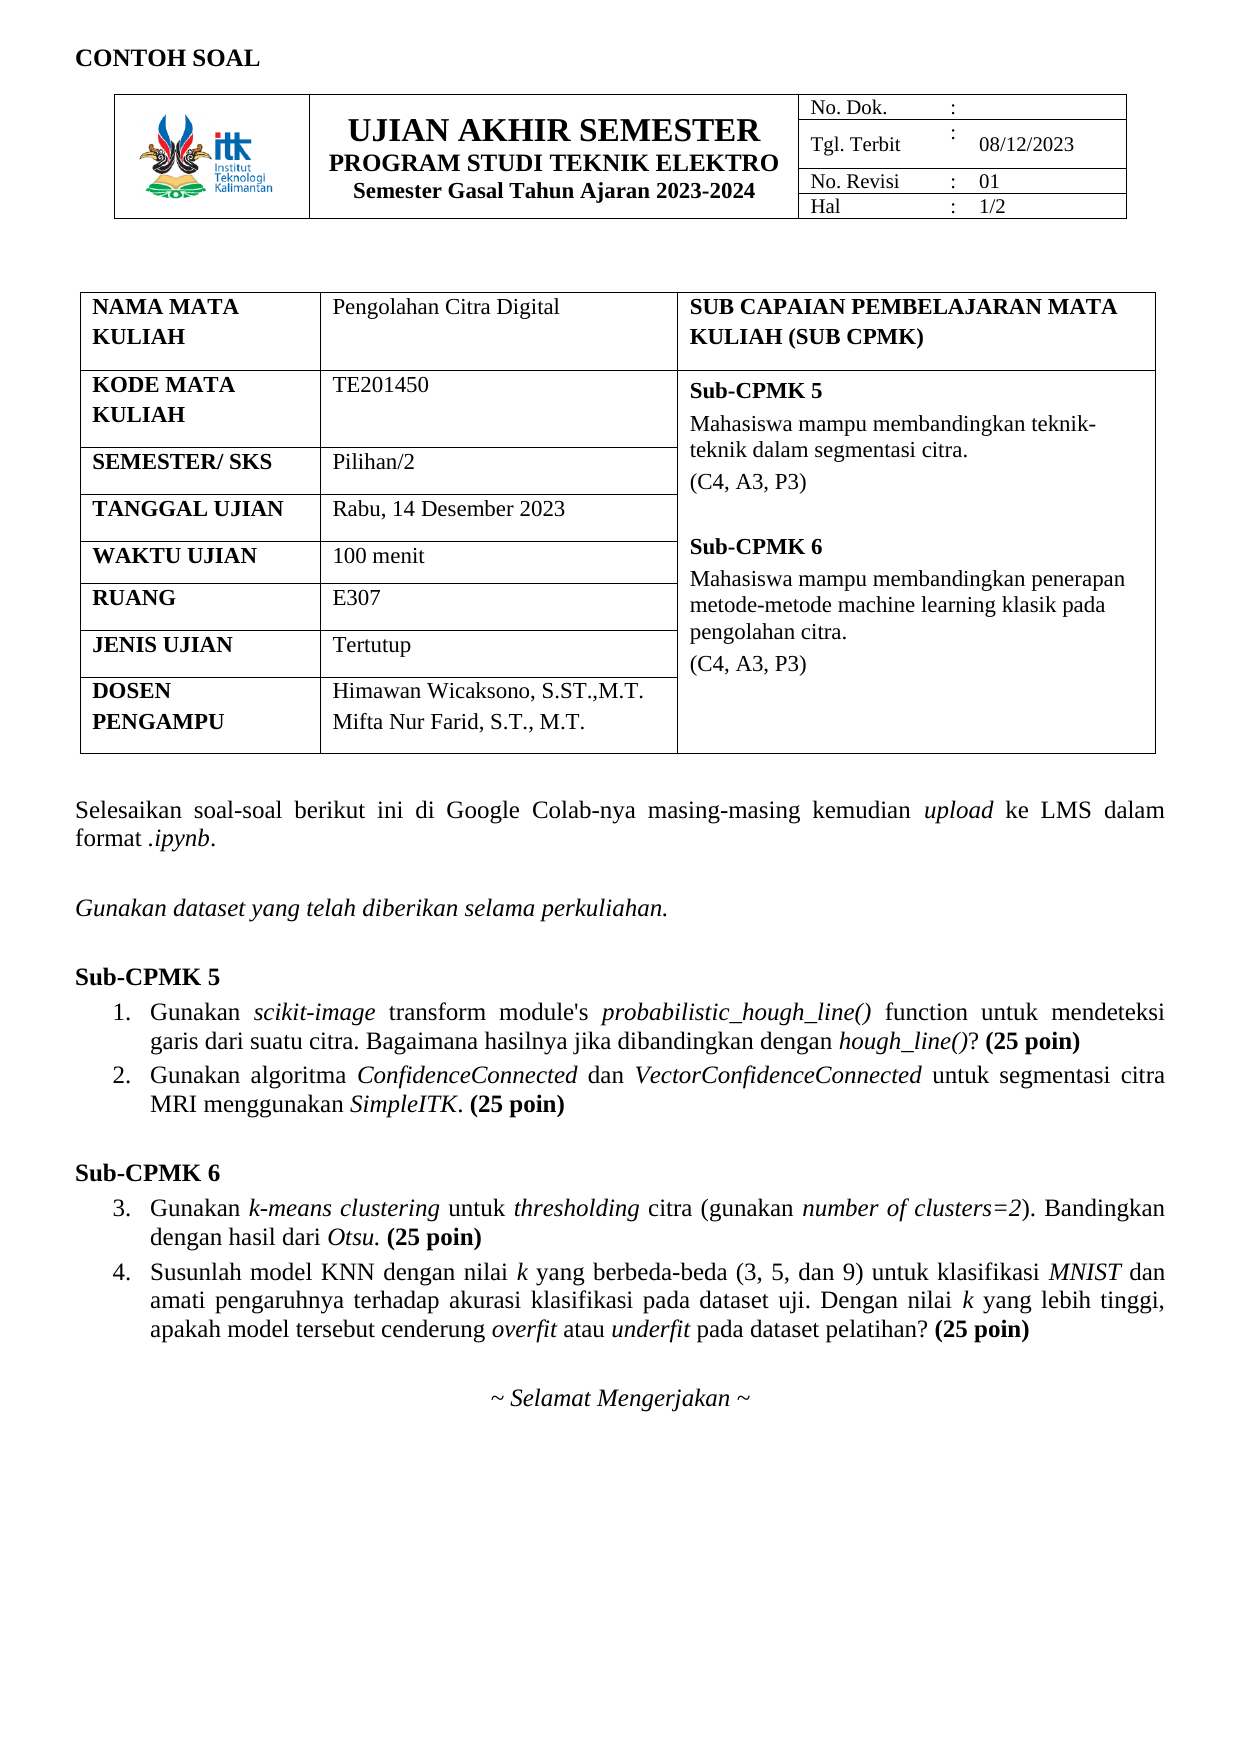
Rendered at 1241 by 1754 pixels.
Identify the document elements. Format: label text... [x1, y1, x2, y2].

table_header NAMA MATA KULIAH [81, 293, 320, 370]
table_cell 100 menit [321, 542, 677, 583]
table_cell DOSEN PENGAMPU [81, 678, 320, 753]
list Gunakan scikit-image transform module's probabilistic_hough_line() function untuk mendeteksi garis dari suatu citra. Bagaimana hasilnya jika dibandingkan dengan hough_line()? (25 poin) [112, 997, 1165, 1054]
table_cell Sub-CPMK 5 Mahasiswa mampu membandingkan teknik-teknik dalam segmentasi citra. (C4, A3, P3) Sub-CPMK 6 Mahasiswa mampu membandingkan penerapan metode-metode machine learning klasik pada pengolahan citra. (C4, A3, P3) [678, 371, 1155, 753]
table_cell RUANG [81, 584, 320, 630]
list Gunakan algoritma ConfidenceConnected dan VectorConfidenceConnected untuk segmentasi citra MRI menggunakan SimpleITK. (25 poin) [112, 1060, 1165, 1118]
list Susunlah model KNN dengan nilai k yang berbeda-beda (3, 5, dan 9) untuk klasifikasi MNIST dan amati pengaruhnya terhadap akurasi klasifikasi pada dataset uji. Dengan nilai k yang lebih tinggi, apakah model tersebut cenderung overfit atau underfit pada dataset pelatihan? (25 poin) [112, 1257, 1165, 1343]
table_header SUB CAPAIAN PEMBELAJARAN MATA KULIAH (SUB CPMK) [678, 293, 1155, 370]
text Sub-CPMK 6 [75, 1158, 1165, 1187]
text Selesaikan soal-soal berikut ini di Google Colab-nya masing-masing kemudian upload ke LMS dalam format .ipynb. [75, 795, 1165, 852]
picture [137, 112, 274, 201]
table_cell JENIS UJIAN [81, 631, 320, 677]
table_header Pengolahan Citra Digital [321, 293, 677, 370]
text Gunakan dataset yang telah diberikan selama perkuliahan. [75, 893, 1165, 922]
table_cell TANGGAL UJIAN [81, 495, 320, 541]
table_cell SEMESTER/ SKS [81, 448, 320, 494]
table_cell Himawan Wicaksono, S.ST.,M.T. Mifta Nur Farid, S.T., M.T. [321, 678, 677, 753]
text Sub-CPMK 5 [75, 962, 1165, 991]
table_cell KODE MATA KULIAH [81, 371, 320, 447]
list Gunakan k-means clustering untuk thresholding citra (gunakan number of clusters=2). Bandingkan dengan hasil dari Otsu. (25 poin) [112, 1193, 1165, 1251]
table_cell TE201450 [321, 371, 677, 447]
table_cell WAKTU UJIAN [81, 542, 320, 583]
table_cell E307 [321, 584, 677, 630]
table_cell Pilihan/2 [321, 448, 677, 494]
table_cell Tertutup [321, 631, 677, 677]
table_cell Rabu, 14 Desember 2023 [321, 495, 677, 541]
text ~ Selamat Mengerjakan ~ [75, 1383, 1165, 1412]
